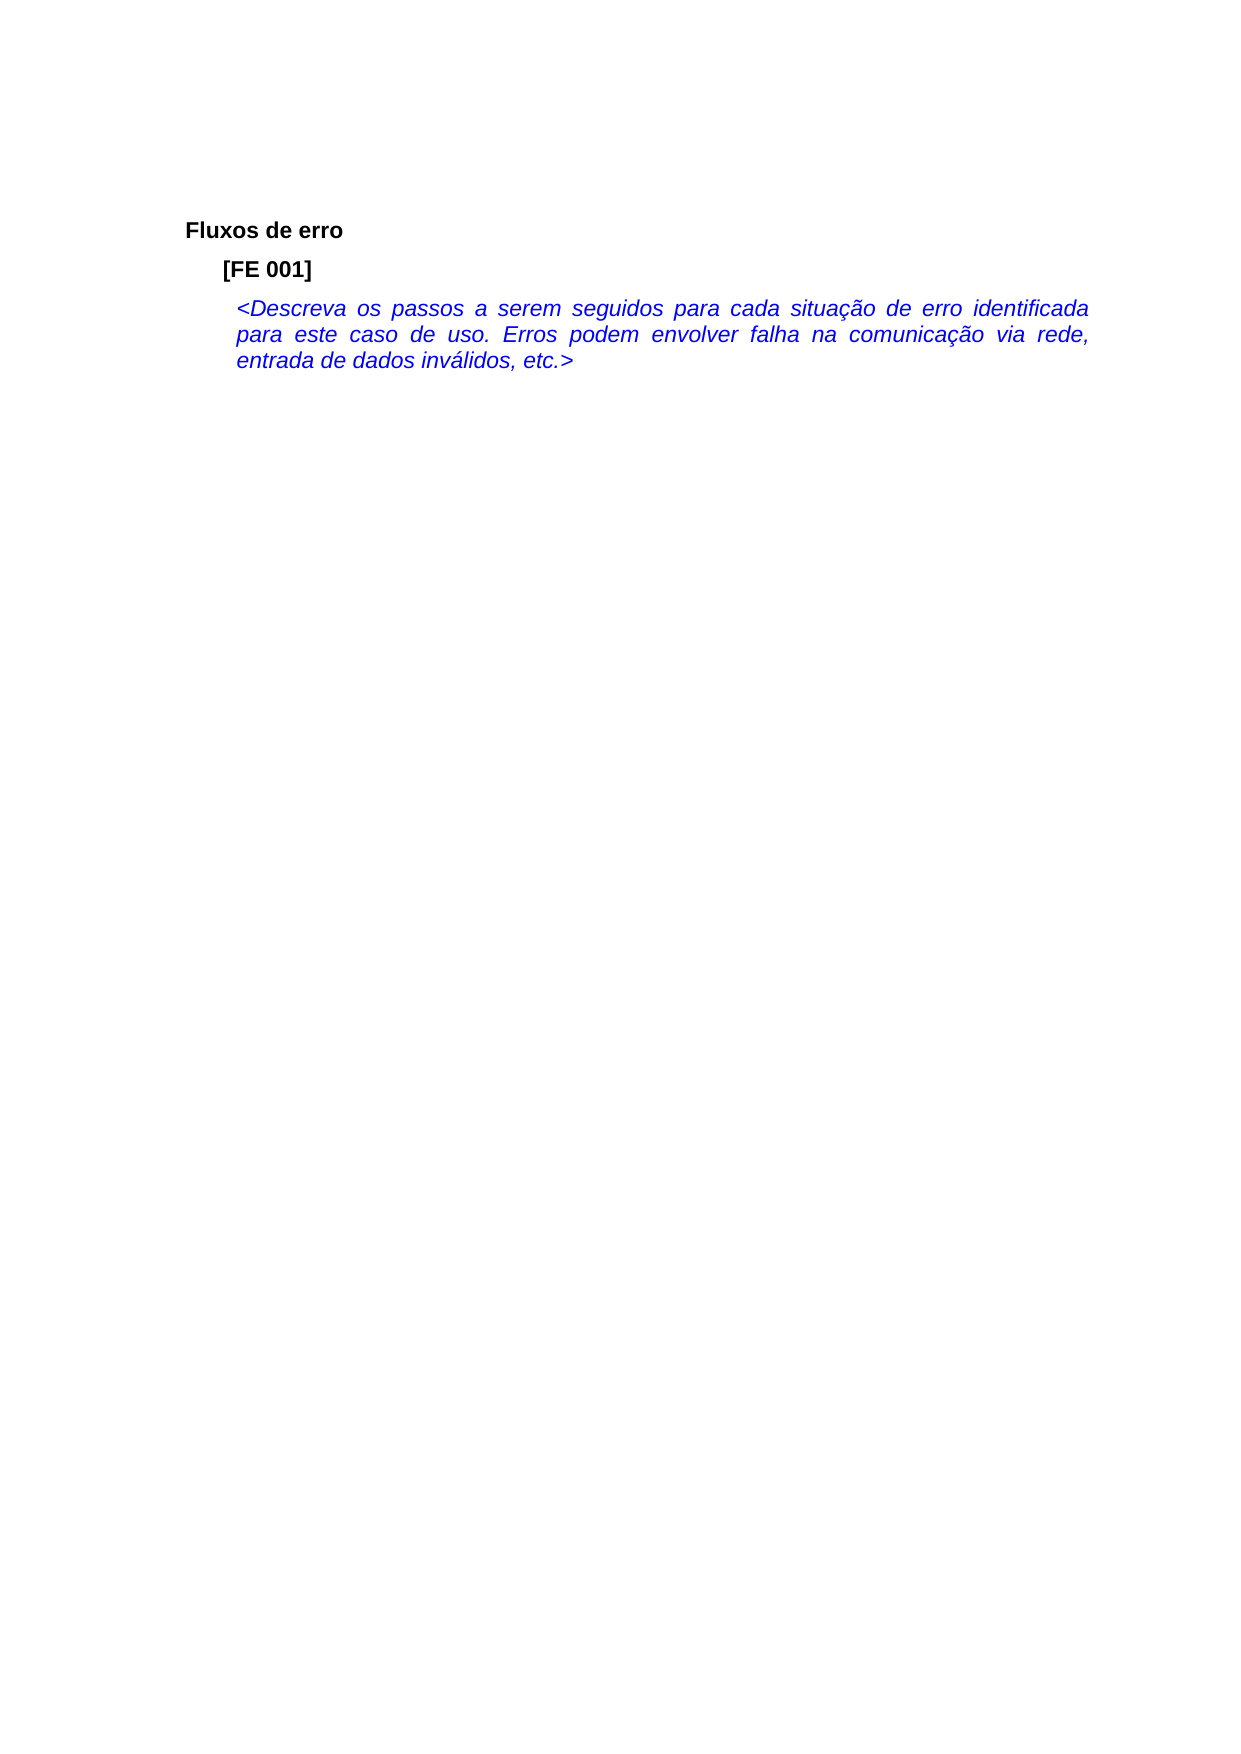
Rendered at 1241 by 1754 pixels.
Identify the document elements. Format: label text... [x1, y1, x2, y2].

text [FE 001] [223, 256, 1092, 282]
text Fluxos de erro [185, 217, 1092, 243]
text <Descreva os passos a serem seguidos para cada situação de erro identificada para este caso de uso. Erros podem envolver falha na comunicação via rede, entrada de dados inválidos, etc.> [236, 294, 1092, 374]
